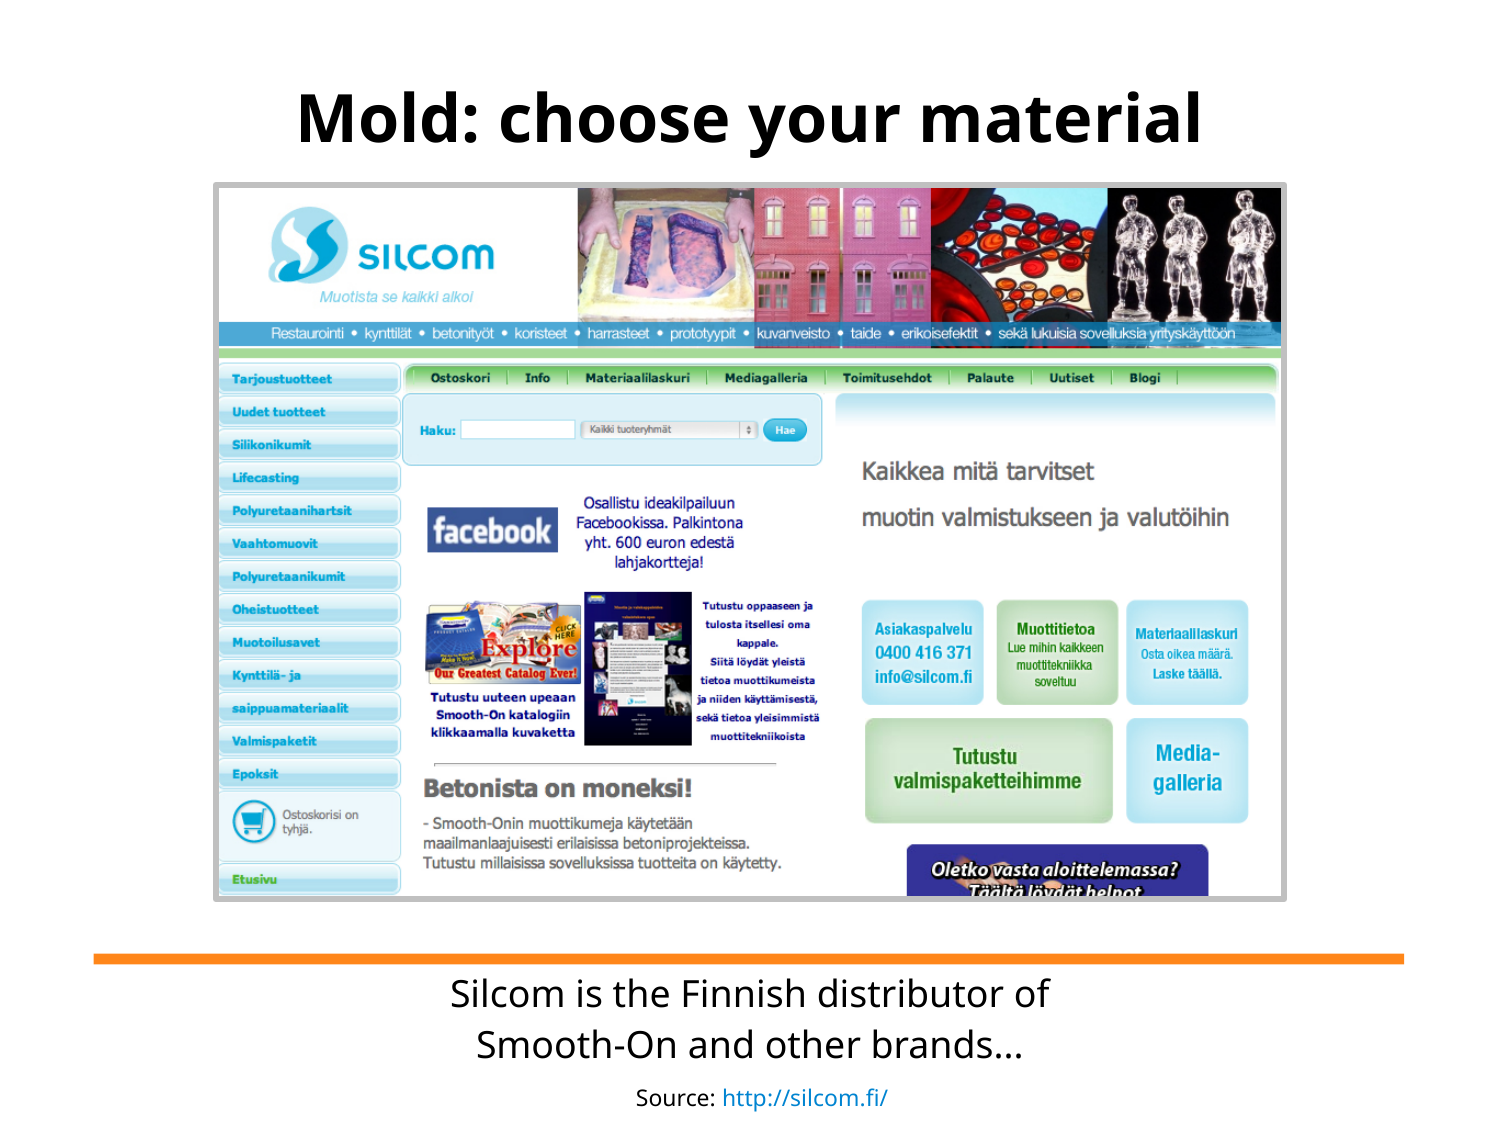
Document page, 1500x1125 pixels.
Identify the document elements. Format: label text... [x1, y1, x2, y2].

title Mold: choose your material [75, 44, 1426, 188]
text_box Silcom is the Finnish distributor of Smooth-On and other brands... [367, 960, 1133, 1073]
text_box Source: http://silcom.fi/ [621, 1074, 879, 1119]
picture [0, 0, 1500, 1125]
